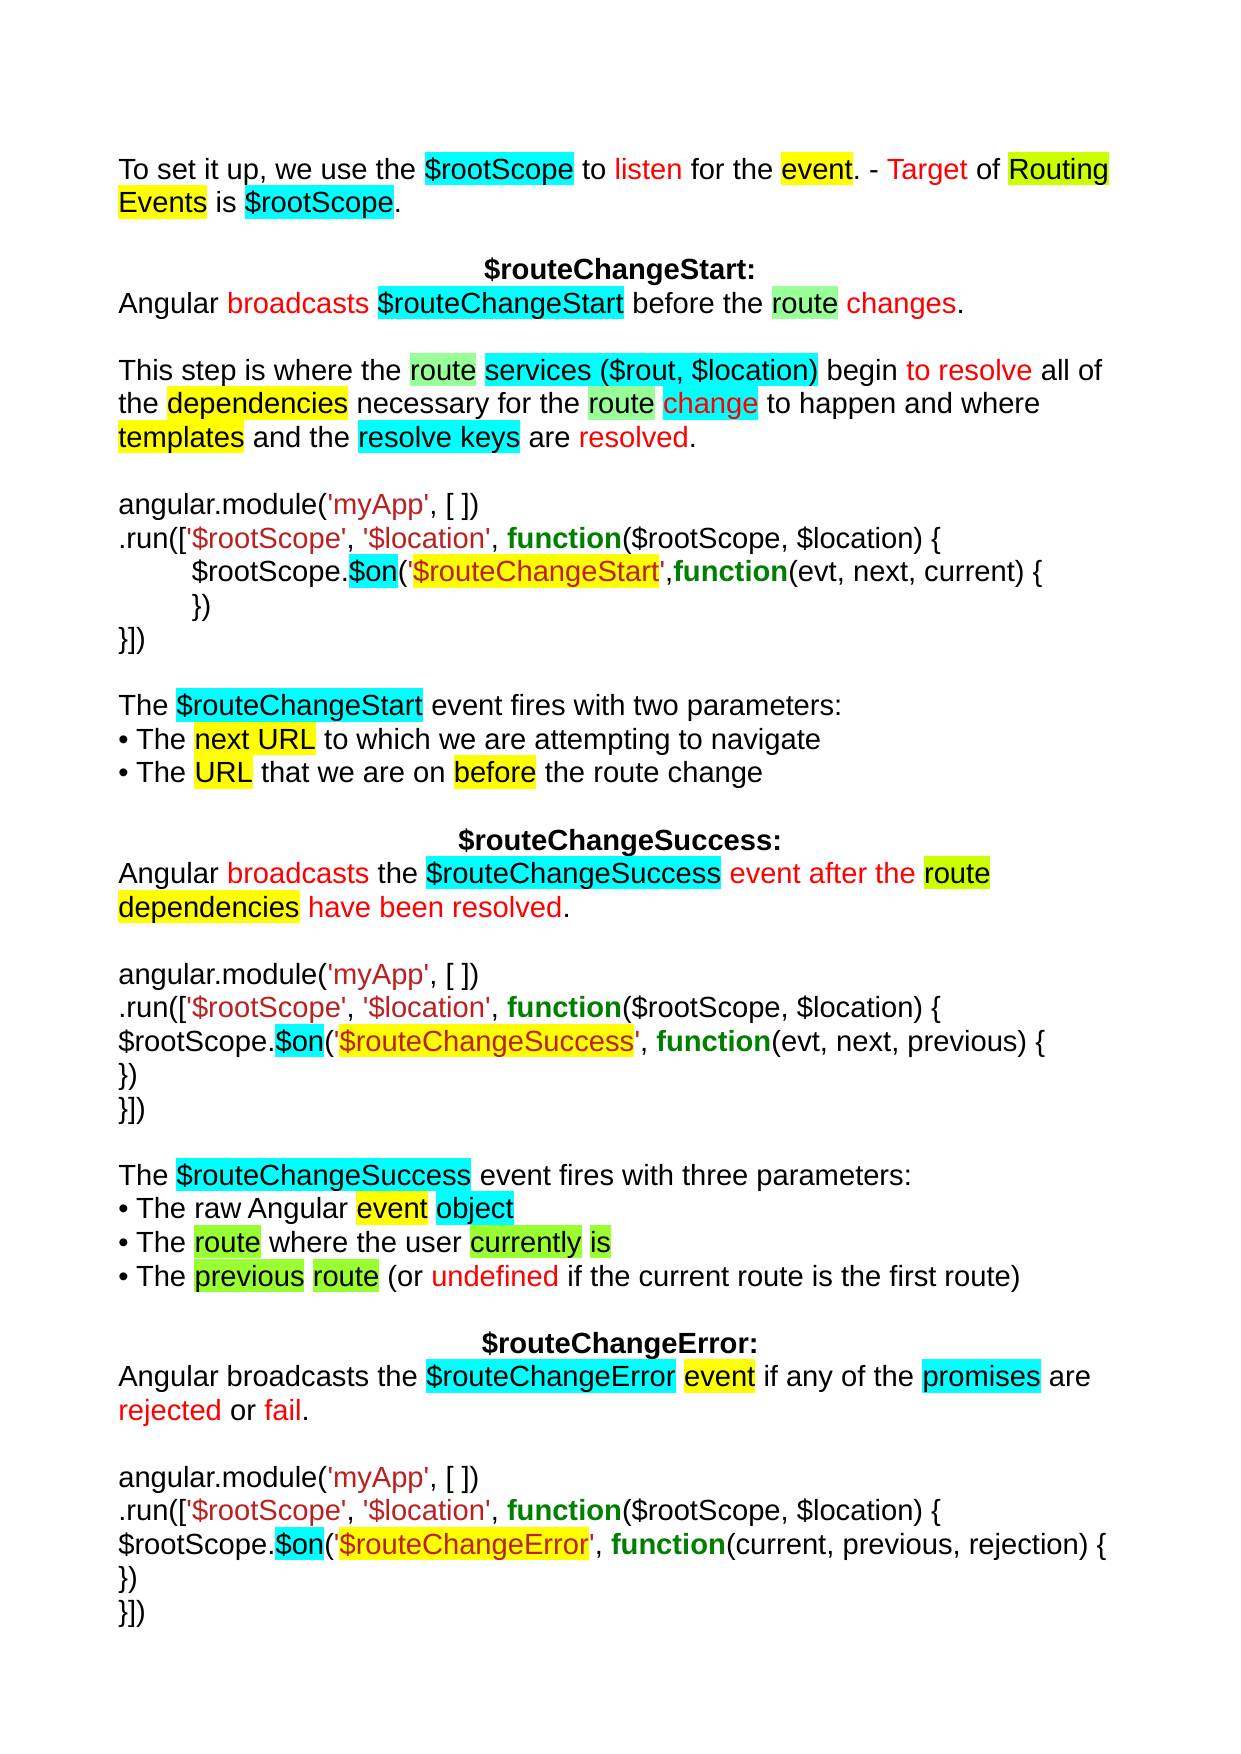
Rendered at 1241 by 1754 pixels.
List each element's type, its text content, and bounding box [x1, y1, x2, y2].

text .run(['$rootScope', '$location', function($rootScope, $location) { [118, 990, 1122, 1024]
text • The previous route (or undefined if the current route is the first route) [118, 1258, 1122, 1292]
text • The raw Angular event object [118, 1191, 1122, 1225]
text }) [118, 1057, 1122, 1091]
text The $routeChangeStart event fires with two parameters: [118, 688, 1122, 722]
text The $routeChangeSuccess event fires with three parameters: [118, 1158, 1122, 1191]
text .run(['$rootScope', '$location', function($rootScope, $location) { [118, 521, 1122, 554]
text }]) [118, 621, 1122, 655]
text $rootScope.$on('$routeChangeSuccess', function(evt, next, previous) { [118, 1024, 1122, 1057]
text $rootScope.$on('$routeChangeError', function(current, previous, rejection) { [118, 1527, 1122, 1560]
text angular.module('myApp', [ ]) [118, 1460, 1122, 1493]
text angular.module('myApp', [ ]) [118, 487, 1122, 521]
text Angular broadcasts the $routeChangeError event if any of the promises are rejected or fail. [118, 1359, 1122, 1426]
text Angular broadcasts the $routeChangeSuccess event after the route dependencies have been resolved. [118, 856, 1122, 923]
text }) [118, 588, 1122, 621]
text $routeChangeSuccess: [118, 822, 1122, 856]
text }) [118, 1560, 1122, 1594]
text $routeChangeStart: [118, 252, 1122, 286]
text angular.module('myApp', [ ]) [118, 957, 1122, 990]
text • The next URL to which we are attempting to navigate [118, 722, 1122, 755]
text $routeChangeError: [118, 1326, 1122, 1359]
text • The route where the user currently is [118, 1225, 1122, 1258]
text }]) [118, 1594, 1122, 1627]
text • The URL that we are on before the route change [118, 755, 1122, 789]
text Angular broadcasts $routeChangeStart before the route changes. [118, 286, 1122, 319]
text $rootScope.$on('$routeChangeStart',function(evt, next, current) { [118, 554, 1122, 588]
text }]) [118, 1091, 1122, 1124]
text .run(['$rootScope', '$location', function($rootScope, $location) { [118, 1493, 1122, 1527]
text This step is where the route services ($rout, $location) begin to resolve all of the dependencies necessary for the route change to happen and where templates and the resolve keys are resolved. [118, 353, 1122, 453]
text To set it up, we use the $rootScope to listen for the event. - Target of Routing Events is $rootScope. [118, 152, 1122, 219]
